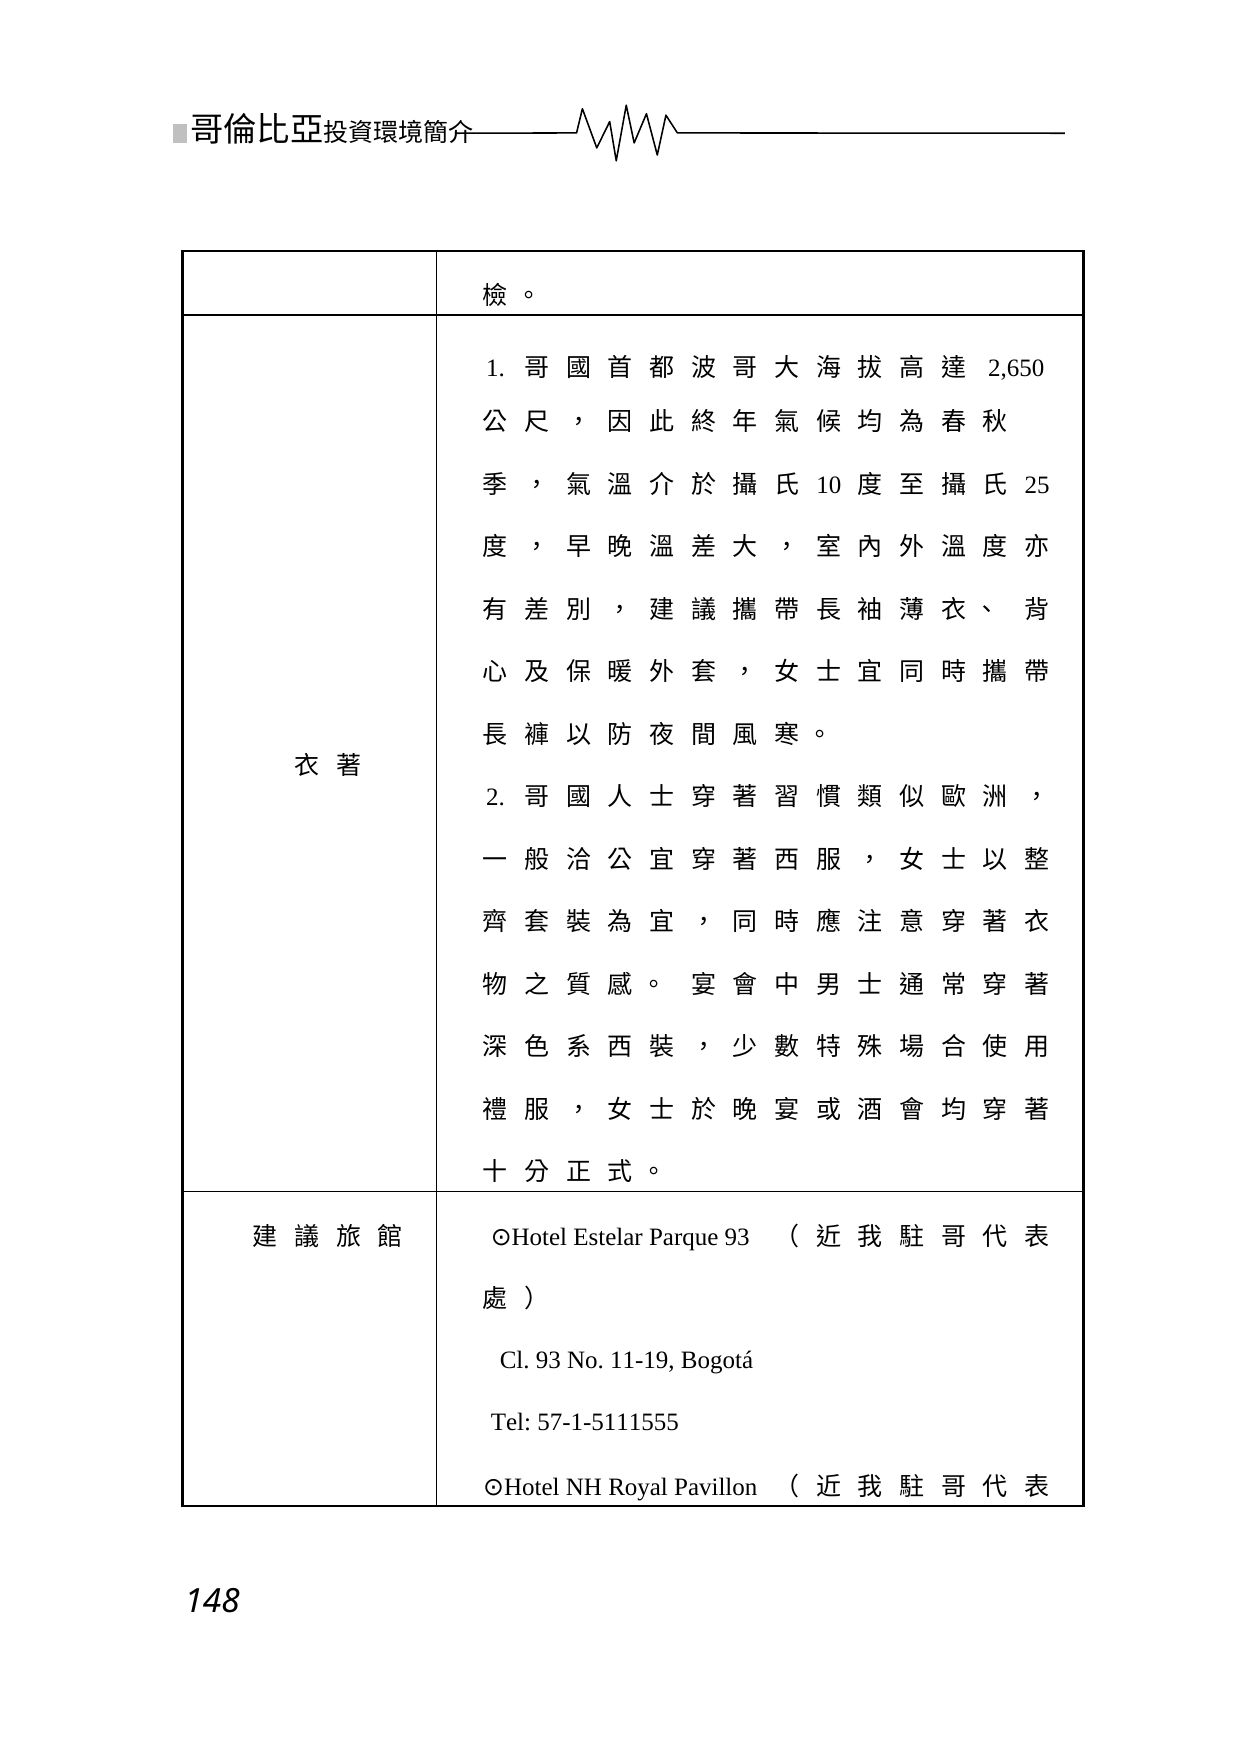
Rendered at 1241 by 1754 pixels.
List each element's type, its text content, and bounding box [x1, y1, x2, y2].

table_cell 1.哥國首都波哥大海拔高達2,650公尺，因此終年氣候均為春秋季，氣溫介於攝氏10度至攝氏25度，早晚溫差大，室內外溫度亦有差別，建議攜帶長袖薄衣、背心及保暖外套，女士宜同時攜帶長褲以防夜間風寒。 2.哥國人士穿著習慣類似歐洲，一般洽公宜穿著西服，女士以整齊套裝為宜，同時應注意穿著衣物之質感。宴會中男士通常穿著深色系西裝，少數特殊場合使用禮服，女士於晚宴或酒會均穿著十分正式。 [437, 316, 1082, 1191]
table_cell 檢。 [437, 252, 1082, 314]
table_cell 建議旅館 [184, 1192, 436, 1505]
table_cell 衣著 [184, 316, 436, 1191]
table_cell [184, 252, 436, 314]
table_cell ⊙Hotel Estelar Parque 93（近我駐哥代表處） Cl. 93 No. 11-19, Bogotá Tel: 57-1-5111555 ⊙Hotel NH Royal Pavillon（近我駐哥代表 [437, 1192, 1082, 1505]
